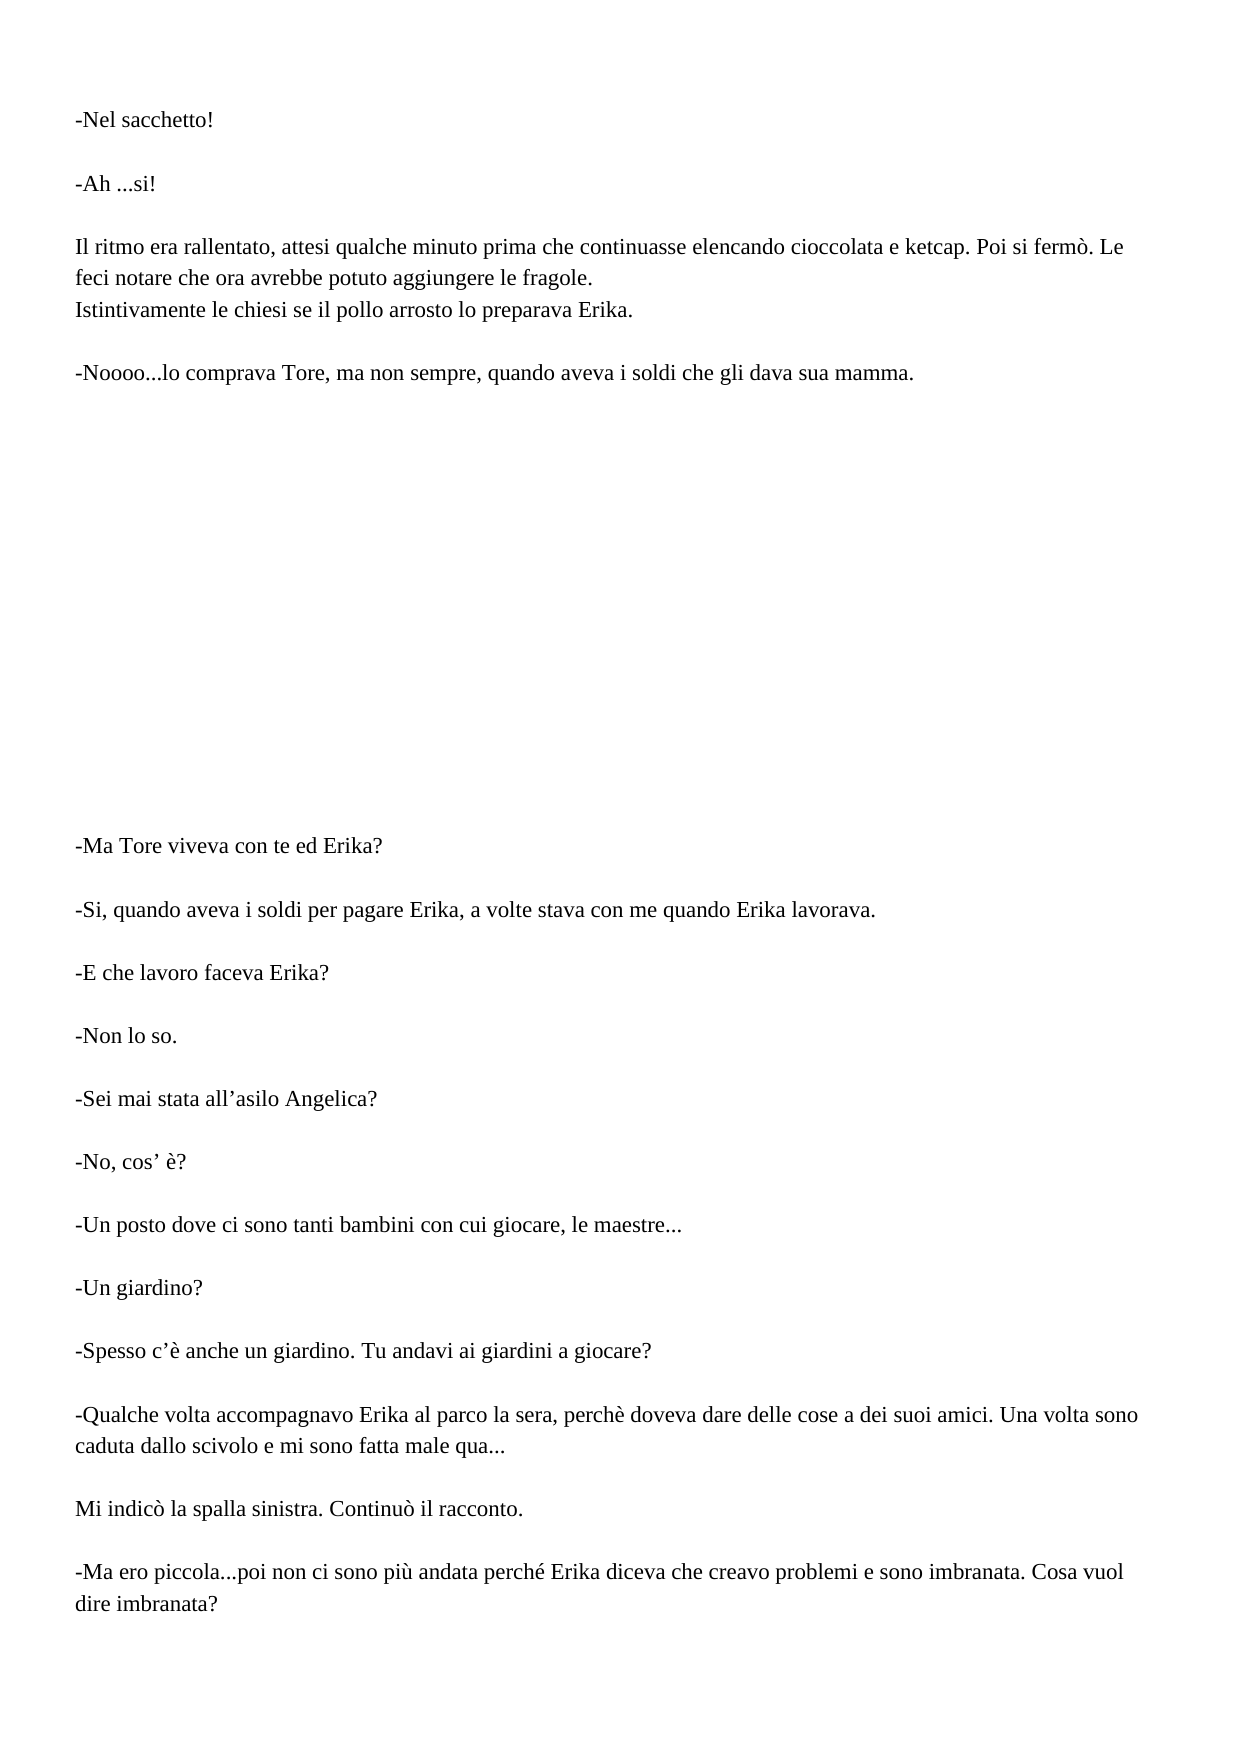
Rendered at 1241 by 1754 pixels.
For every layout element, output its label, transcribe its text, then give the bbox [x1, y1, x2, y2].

text Mi indicò la spalla sinistra. Continuò il racconto. [75, 1495, 1165, 1522]
text -Ma Tore viveva con te ed Erika? [75, 832, 1165, 859]
text -Sei mai stata all’asilo Angelica? [75, 1085, 1165, 1111]
text -Ma ero piccola...poi non ci sono più andata perché Erika diceva che creavo problemi e sono imbranata. Cosa vuol dire imbranata? [75, 1558, 1165, 1616]
text -Ah ...si! [75, 170, 1165, 196]
text -Un posto dove ci sono tanti bambini con cui giocare, le maestre... [75, 1211, 1165, 1238]
text -Qualche volta accompagnavo Erika al parco la sera, perchè doveva dare delle cose a dei suoi amici. Una volta sono caduta dallo scivolo e mi sono fatta male qua... [75, 1401, 1165, 1458]
text -Un giardino? [75, 1274, 1165, 1301]
text -Noooo...lo comprava Tore, ma non sempre, quando aveva i soldi che gli dava sua mamma. [75, 359, 1165, 385]
text -Non lo so. [75, 1022, 1165, 1048]
text -Nel sacchetto! [75, 107, 1165, 133]
text -E che lavoro faceva Erika? [75, 959, 1165, 985]
text Il ritmo era rallentato, attesi qualche minuto prima che continuasse elencando cioccolata e ketcap. Poi si fermò. Le feci notare che ora avrebbe potuto aggiungere le fragole. [75, 233, 1165, 291]
text Istintivamente le chiesi se il pollo arrosto lo preparava Erika. [75, 296, 1165, 322]
text -No, cos’ è? [75, 1148, 1165, 1174]
text -Si, quando aveva i soldi per pagare Erika, a volte stava con me quando Erika lavorava. [75, 896, 1165, 922]
text -Spesso c’è anche un giardino. Tu andavi ai giardini a giocare? [75, 1337, 1165, 1364]
